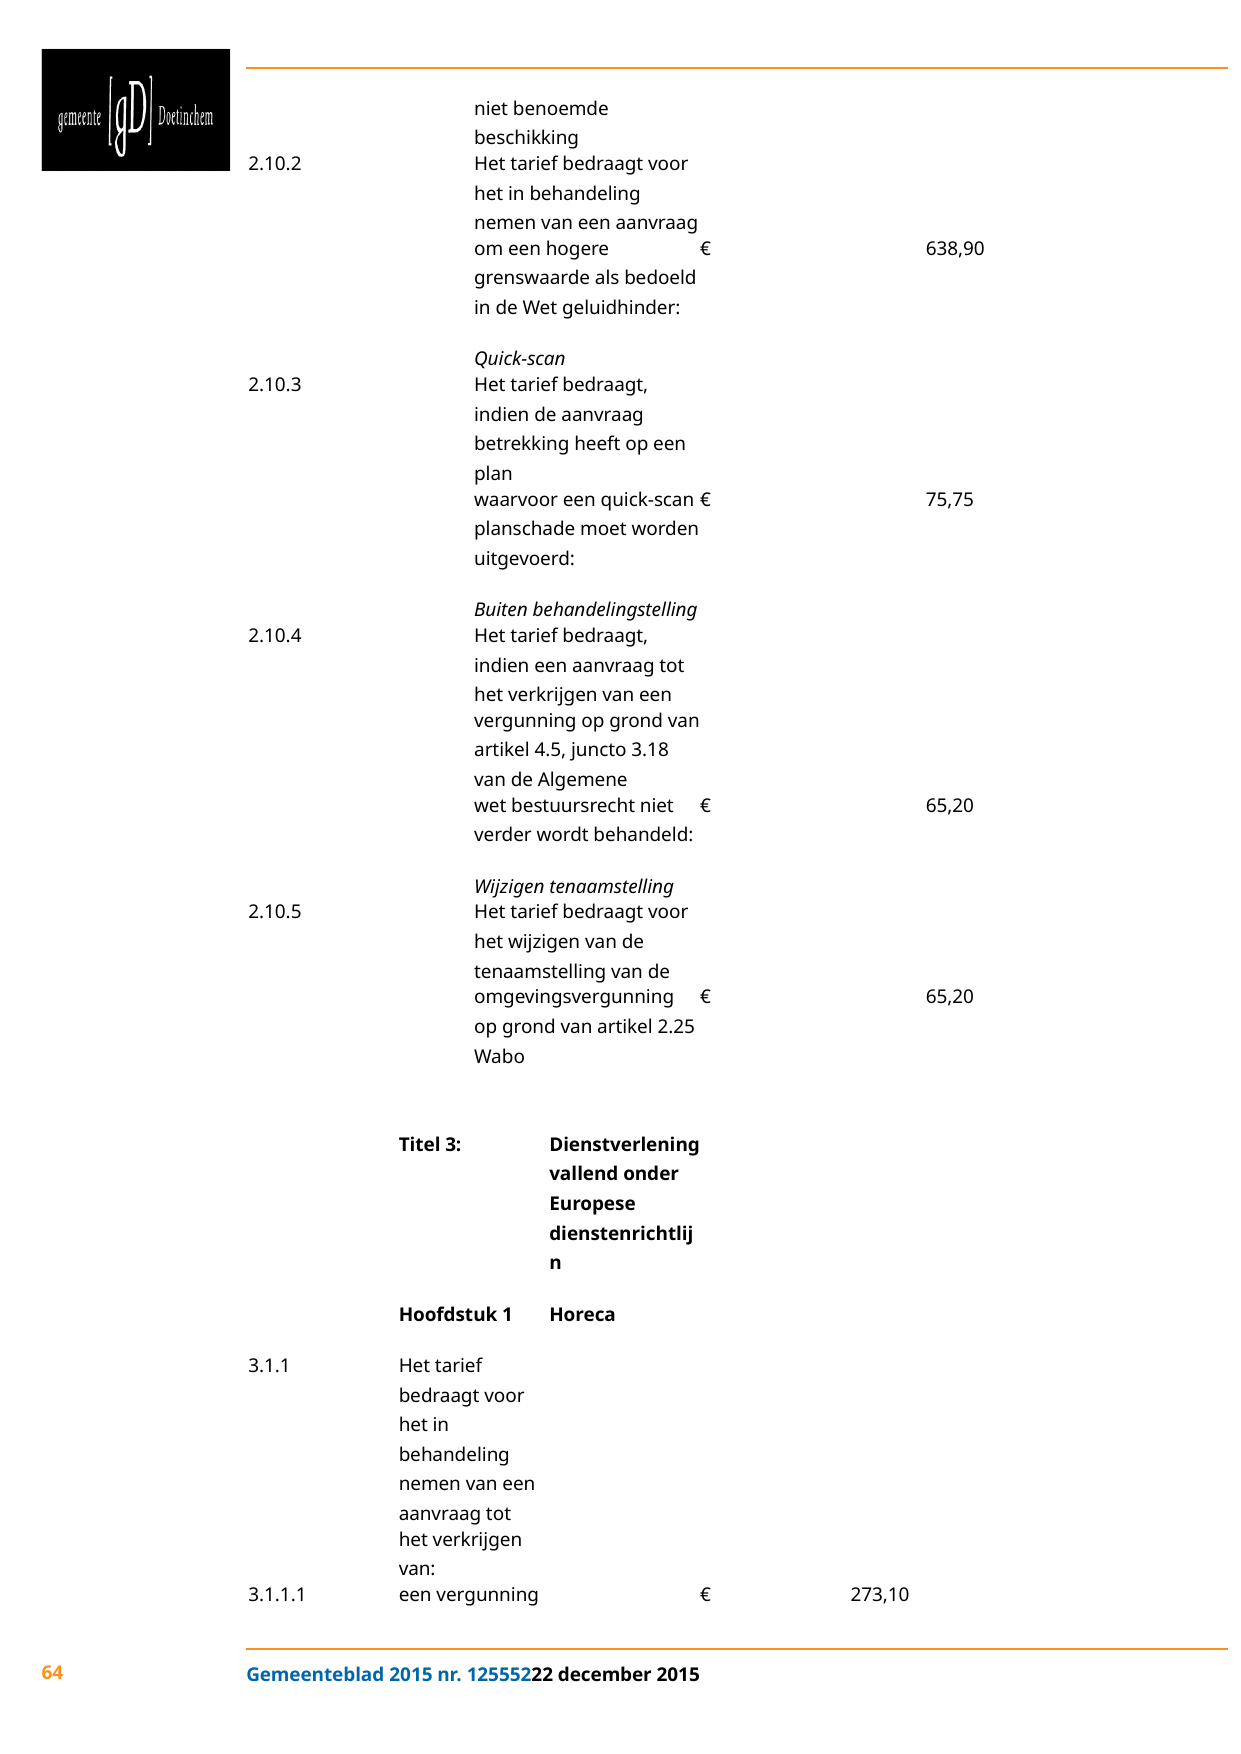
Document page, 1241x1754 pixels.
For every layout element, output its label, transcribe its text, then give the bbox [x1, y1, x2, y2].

table_cell [850, 1275, 1001, 1301]
table_cell [474, 847, 700, 873]
table_cell [474, 571, 700, 596]
table_cell Wijzigen tenaamstelling [474, 873, 700, 899]
table_cell [700, 1275, 850, 1301]
table_cell [926, 371, 1152, 486]
table_cell [248, 320, 474, 346]
table_cell [926, 596, 1152, 622]
table_cell € [700, 235, 926, 320]
table_cell [700, 847, 926, 873]
table_header [1001, 1131, 1152, 1275]
table_cell € [700, 984, 926, 1068]
table_cell 65,20 [926, 792, 1152, 847]
table_cell niet benoemde beschikking [474, 95, 700, 150]
table_cell [700, 622, 926, 707]
table_cell [1001, 1275, 1152, 1301]
table_cell [1001, 1581, 1152, 1607]
table_cell [248, 235, 474, 320]
table_cell [700, 1526, 850, 1581]
table_cell Buiten behandelingstelling [474, 596, 700, 622]
table_cell Hoofdstuk 1 [399, 1301, 549, 1327]
table_cell [549, 1327, 700, 1352]
table_cell Het tarief bedraagt, indien een aanvraag tot het verkrijgen van een [474, 622, 700, 707]
table_cell Het tarief bedraagt voor het in behandeling nemen van een aanvraag tot [399, 1352, 549, 1526]
table_cell [700, 95, 926, 150]
table_cell [700, 1327, 850, 1352]
table_cell [926, 320, 1152, 346]
table_cell [926, 847, 1152, 873]
table_cell [700, 346, 926, 371]
table_cell [926, 707, 1152, 792]
table_cell omgevingsvergunning op grond van artikel 2.25 Wabo [474, 984, 700, 1068]
table_cell [850, 1352, 1001, 1526]
table_cell [700, 707, 926, 792]
table_cell [248, 1526, 398, 1581]
table_cell [248, 984, 474, 1068]
table_cell [1001, 1327, 1152, 1352]
table_cell [700, 899, 926, 984]
table_cell [549, 1275, 700, 1301]
table_header [248, 1131, 398, 1275]
table_cell [549, 1581, 700, 1607]
table_cell [700, 571, 926, 596]
table_cell [1001, 1352, 1152, 1526]
table_header Titel 3: [399, 1131, 549, 1275]
table_cell [248, 346, 474, 371]
table_cell [850, 1301, 1001, 1327]
table_cell het verkrijgen van: [399, 1526, 549, 1581]
table_cell € [700, 486, 926, 571]
table_cell [248, 95, 474, 150]
table_cell [926, 571, 1152, 596]
table_cell waarvoor een quick-scan planschade moet worden uitgevoerd: [474, 486, 700, 571]
table_cell [248, 1301, 398, 1327]
table_cell [926, 873, 1152, 899]
table_cell 2.10.2 [248, 150, 474, 235]
table_cell Het tarief bedraagt, indien de aanvraag betrekking heeft op een plan [474, 371, 700, 486]
table_cell [248, 707, 474, 792]
table_cell € [700, 792, 926, 847]
table_cell Het tarief bedraagt voor het in behandeling nemen van een aanvraag [474, 150, 700, 235]
table_cell Quick-scan [474, 346, 700, 371]
table_cell een vergunning [399, 1581, 549, 1607]
table_cell 3.1.1 [248, 1352, 398, 1526]
table_cell 75,75 [926, 486, 1152, 571]
table_cell [850, 1526, 1001, 1581]
table_cell [700, 1352, 850, 1526]
table_cell [700, 873, 926, 899]
table_cell om een hogere grenswaarde als bedoeld in de Wet geluidhinder: [474, 235, 700, 320]
table_cell [926, 622, 1152, 707]
table_cell 2.10.5 [248, 899, 474, 984]
picture [41, 47, 231, 172]
table_cell [549, 1352, 700, 1526]
table_cell [549, 1526, 700, 1581]
table_cell [926, 150, 1152, 235]
table_cell [850, 1327, 1001, 1352]
table_cell [700, 150, 926, 235]
table_cell [248, 792, 474, 847]
table_cell [1001, 1301, 1152, 1327]
table_cell [248, 486, 474, 571]
table_cell 65,20 [926, 984, 1152, 1068]
table_header [700, 1131, 850, 1275]
table_cell Horeca [549, 1301, 700, 1327]
table_cell [248, 1275, 398, 1301]
table_cell [1001, 1526, 1152, 1581]
table_cell wet bestuursrecht niet verder wordt behandeld: [474, 792, 700, 847]
table_cell 3.1.1.1 [248, 1581, 398, 1607]
table_cell [248, 1327, 398, 1352]
table_cell [474, 320, 700, 346]
table_cell [700, 1301, 850, 1327]
table_cell 2.10.3 [248, 371, 474, 486]
table_cell vergunning op grond van artikel 4.5, juncto 3.18 van de Algemene [474, 707, 700, 792]
table_cell 273,10 [850, 1581, 1001, 1607]
table_cell [248, 596, 474, 622]
table_cell [399, 1275, 549, 1301]
table_header [850, 1131, 1001, 1275]
table_cell [248, 571, 474, 596]
table_cell Het tarief bedraagt voor het wijzigen van de tenaamstelling van de [474, 899, 700, 984]
table_cell [700, 320, 926, 346]
table_cell 2.10.4 [248, 622, 474, 707]
table_header Dienstverlening vallend onder Europese dienstenrichtlijn [549, 1131, 700, 1275]
table_cell € [700, 1581, 850, 1607]
table_cell [926, 899, 1152, 984]
table_cell [248, 873, 474, 899]
table_cell [399, 1327, 549, 1352]
table_cell [926, 95, 1152, 150]
table_cell [248, 847, 474, 873]
table_cell [926, 346, 1152, 371]
table_cell [700, 596, 926, 622]
table_cell [700, 371, 926, 486]
table_cell 638,90 [926, 235, 1152, 320]
